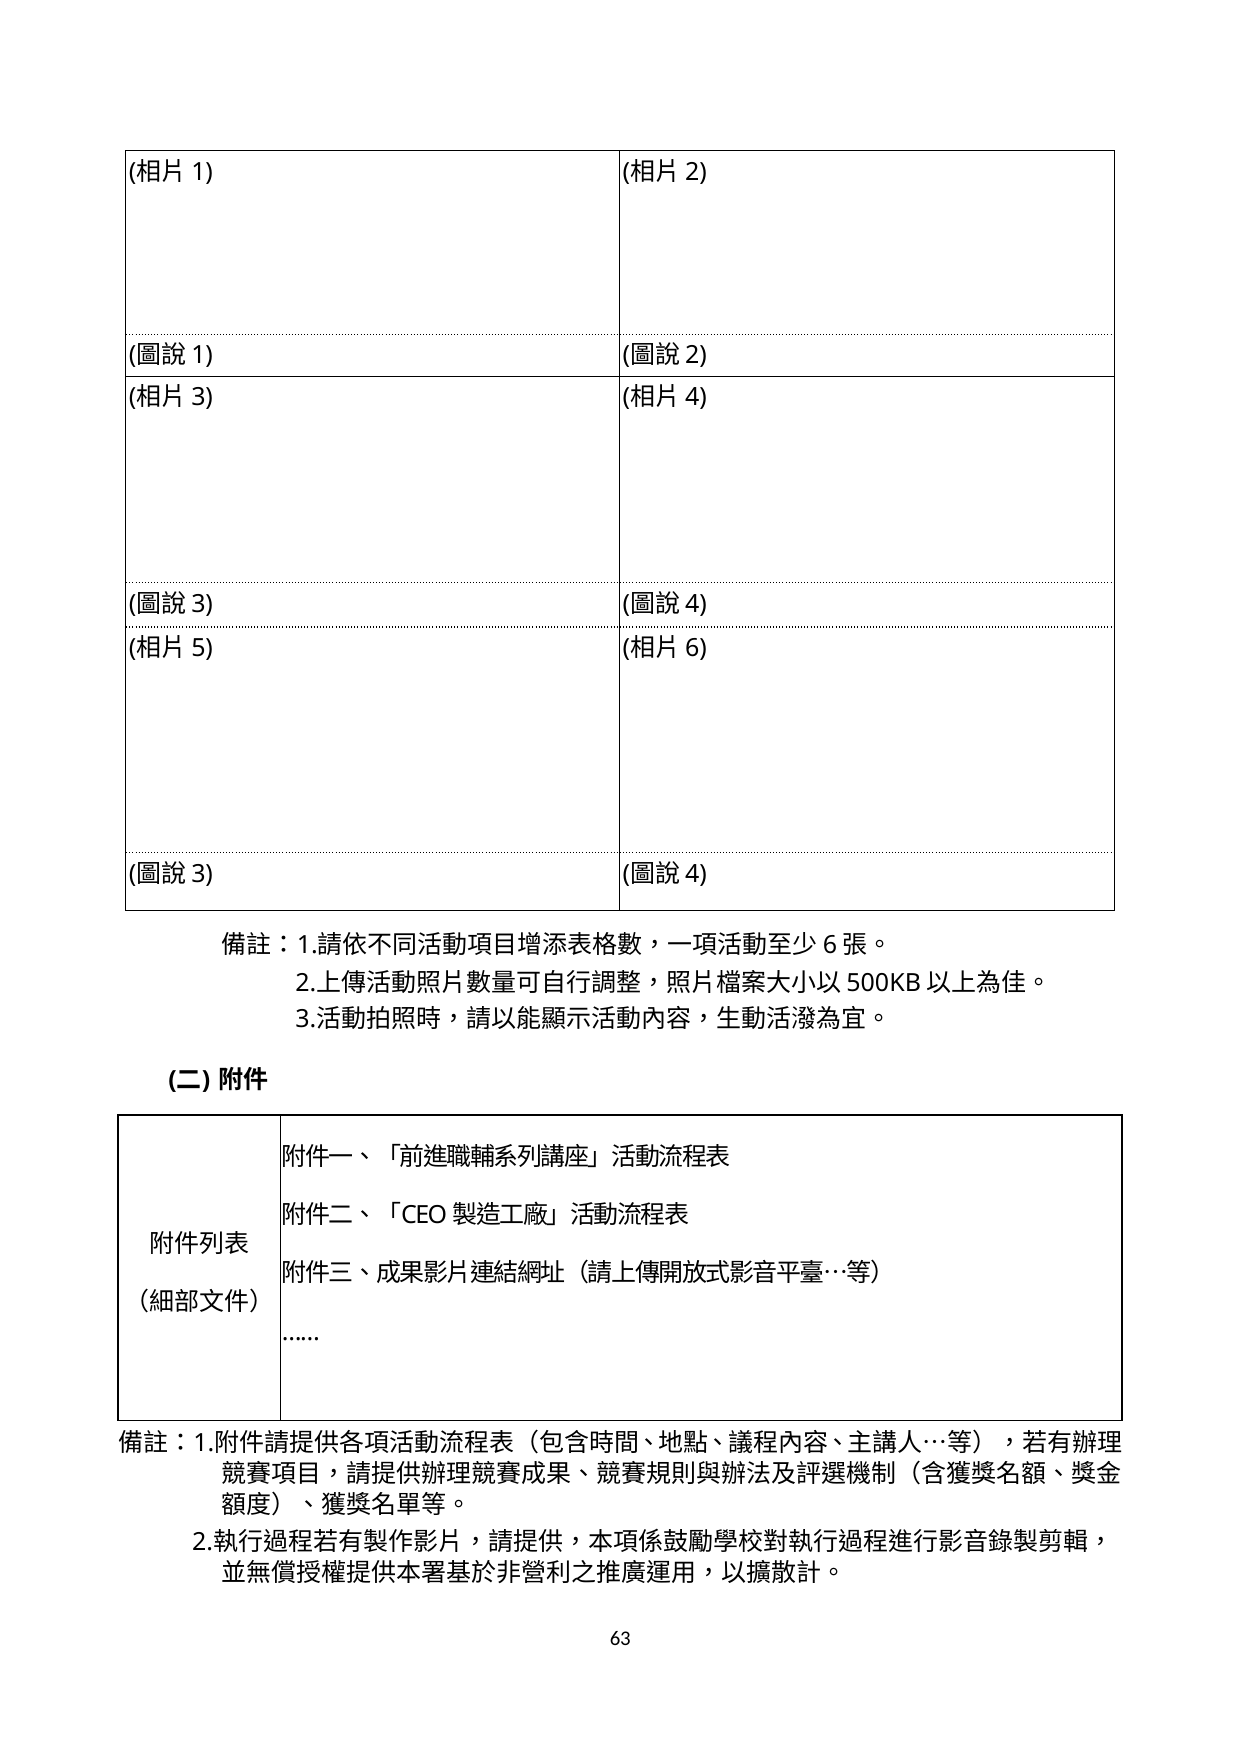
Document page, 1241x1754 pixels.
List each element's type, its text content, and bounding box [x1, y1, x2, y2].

table_cell (相片2) [620, 151, 1114, 334]
text 備註：1.附件請提供各項活動流程表（包含時間、地點、議程內容、主講人…等），若有辦理競賽項目，請提供辦理競賽成果、競賽規則與辦法及評選機制（含獲獎名額、獎金額度）、獲獎名單等。 [118, 1426, 1122, 1520]
table_header 附件一、「前進職輔系列講座」活動流程表 附件二、「CEO製造工廠」活動流程表 附件三、成果影片連結網址（請上傳開放式影音平臺…等） …… [281, 1116, 1121, 1420]
table_cell (相片5) [126, 626, 619, 852]
table_cell (相片3) [126, 377, 619, 582]
text 2.上傳活動照片數量可自行調整，照片檔案大小以500KB以上為佳。 [295, 962, 1122, 999]
table_cell (圖說1) [126, 334, 619, 376]
table_cell (相片4) [620, 377, 1114, 582]
table_cell (圖說2) [620, 334, 1114, 376]
table_cell (圖說3) [126, 852, 619, 910]
list 附件 [168, 1060, 1122, 1096]
table_cell (相片6) [620, 626, 1114, 852]
table_cell (圖說3) [126, 582, 619, 626]
text 3.活動拍照時，請以能顯示活動內容，生動活潑為宜。 [295, 999, 1122, 1035]
table_header 附件列表 （細部文件） [119, 1116, 280, 1420]
table_cell (圖說4) [620, 582, 1114, 626]
table_cell (圖說4) [620, 852, 1114, 910]
text 2.執行過程若有製作影片，請提供，本項係鼓勵學校對執行過程進行影音錄製剪輯，並無償授權提供本署基於非營利之推廣運用，以擴散計。 [192, 1525, 1122, 1588]
table_cell (相片1) [126, 151, 619, 334]
text 備註：1.請依不同活動項目增添表格數，一項活動至少6張。 [222, 917, 1122, 962]
